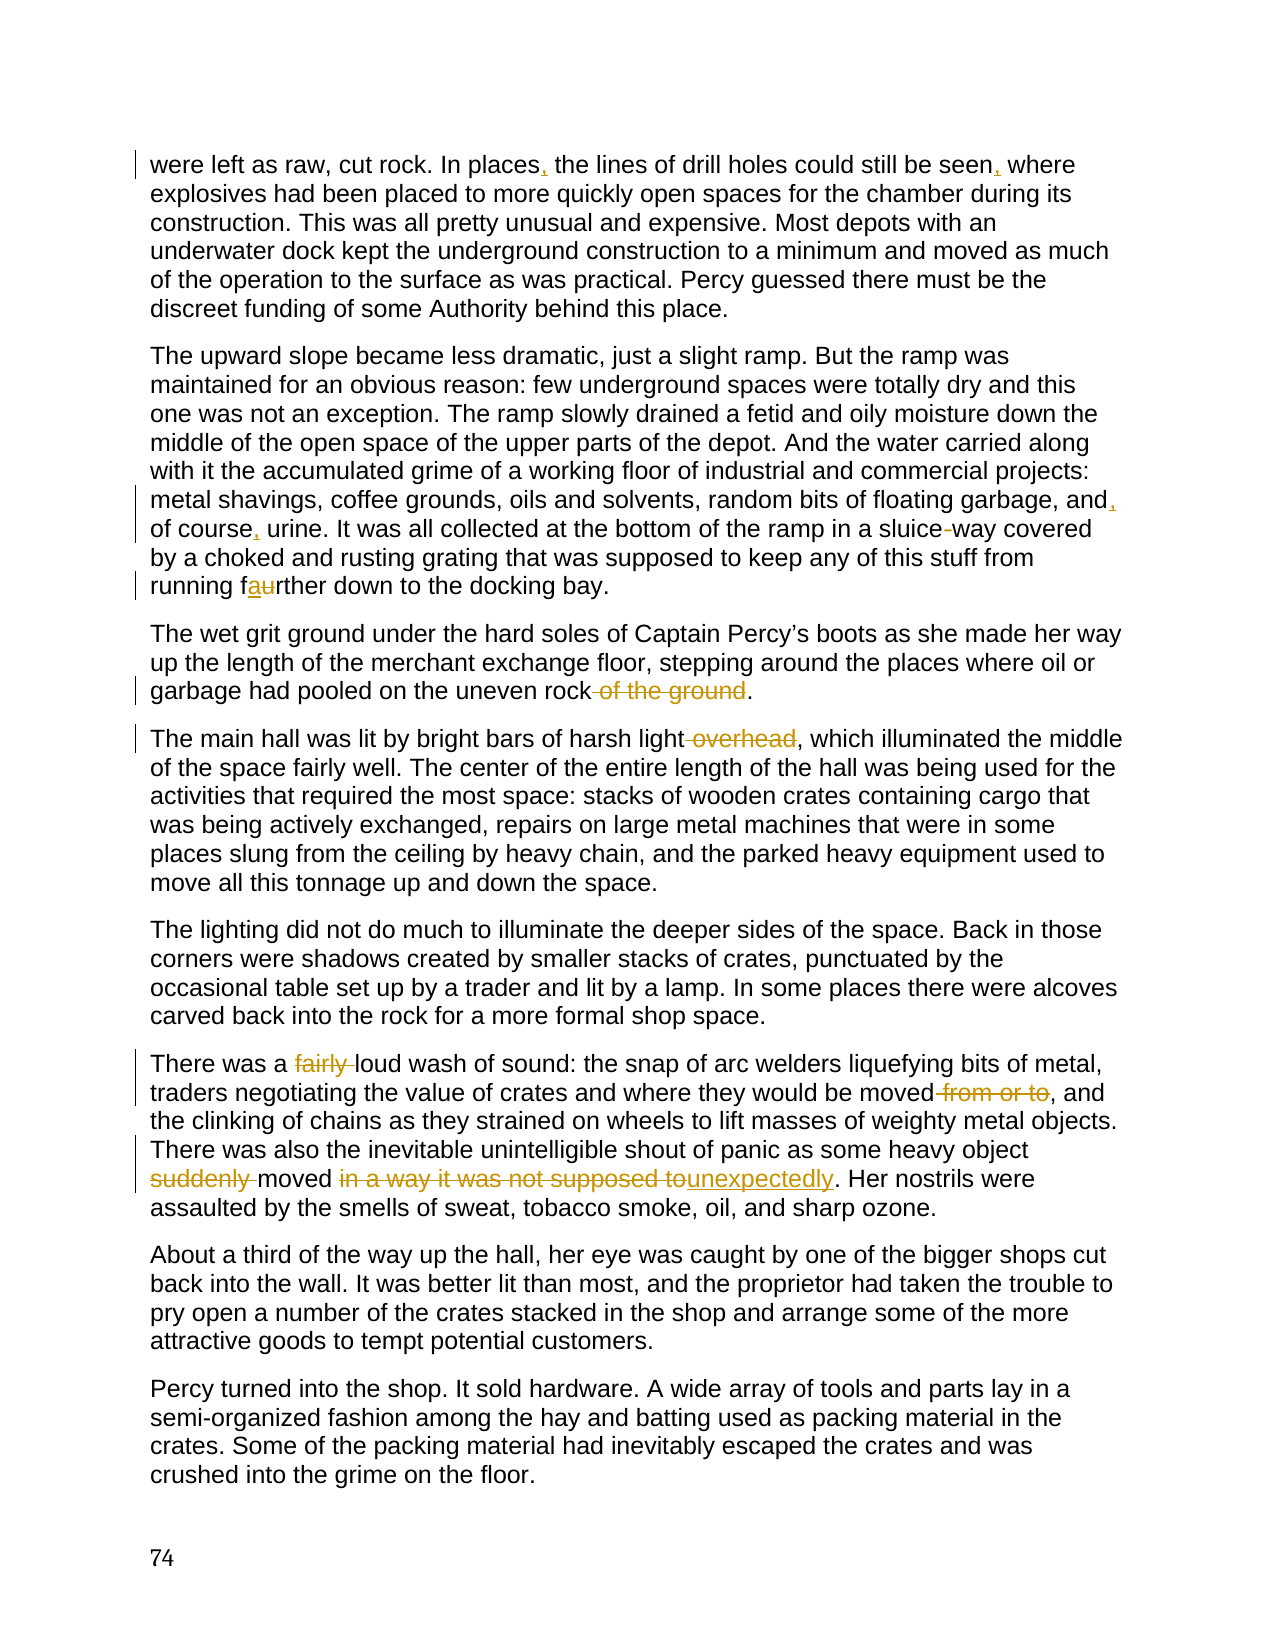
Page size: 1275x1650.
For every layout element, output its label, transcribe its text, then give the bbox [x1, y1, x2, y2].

text About a third of the way up the hall, her eye was caught by one of the bigger shops cut back into the wall. It was better lit than most, and the proprietor had taken the trouble to pry open a number of the crates stacked in the shop and arrange some of the more attractive goods to tempt potential customers. [150, 1240, 1125, 1355]
text The upward slope became less dramatic, just a slight ramp. But the ramp was maintained for an obvious reason: few underground spaces were totally dry and this one was not an exception. The ramp slowly drained a fetid and oily moisture down the middle of the open space of the upper parts of the depot. And the water carried along with it the accumulated grime of a working floor of industrial and commercial projects: metal shavings, coffee grounds, oils and solvents, random bits of floating garbage, and, of course, urine. It was all collected at the bottom of the ramp in a sluiceway covered by a choked and rusting grating that was supposed to keep any of this stuff from running farther down to the docking bay. [150, 341, 1125, 600]
text were left as raw, cut rock. In places, the lines of drill holes could still be seen, where explosives had been placed to more quickly open spaces for the chamber during its construction. This was all pretty unusual and expensive. Most depots with an underwater dock kept the underground construction to a minimum and moved as much of the operation to the surface as was practical. Percy guessed there must be the discreet funding of some Authority behind this place. [150, 150, 1125, 322]
text The wet grit ground under the hard soles of Captain Percy’s boots as she made her way up the length of the merchant exchange floor, stepping around the places where oil or garbage had pooled on the uneven rock. [150, 619, 1125, 705]
text The lighting did not do much to illuminate the deeper sides of the space. Back in those corners were shadows created by smaller stacks of crates, punctuated by the occasional table set up by a trader and lit by a lamp. In some places there were alcoves carved back into the rock for a more formal shop space. [150, 915, 1125, 1030]
text The main hall was lit by bright bars of harsh light, which illuminated the middle of the space fairly well. The center of the entire length of the hall was being used for the activities that required the most space: stacks of wooden crates containing cargo that was being actively exchanged, repairs on large metal machines that were in some places slung from the ceiling by heavy chain, and the parked heavy equipment used to move all this tonnage up and down the space. [150, 724, 1125, 896]
text There was a loud wash of sound: the snap of arc welders liquefying bits of metal, traders negotiating the value of crates and where they would be moved, and the clinking of chains as they strained on wheels to lift masses of weighty metal objects. There was also the inevitable unintelligible shout of panic as some heavy object moved unexpectedly. Her nostrils were assaulted by the smells of sweat, tobacco smoke, oil, and sharp ozone. [150, 1049, 1125, 1221]
text Percy turned into the shop. It sold hardware. A wide array of tools and parts lay in a semi-organized fashion among the hay and batting used as packing material in the crates. Some of the packing material had inevitably escaped the crates and was crushed into the grime on the floor. [150, 1374, 1125, 1489]
